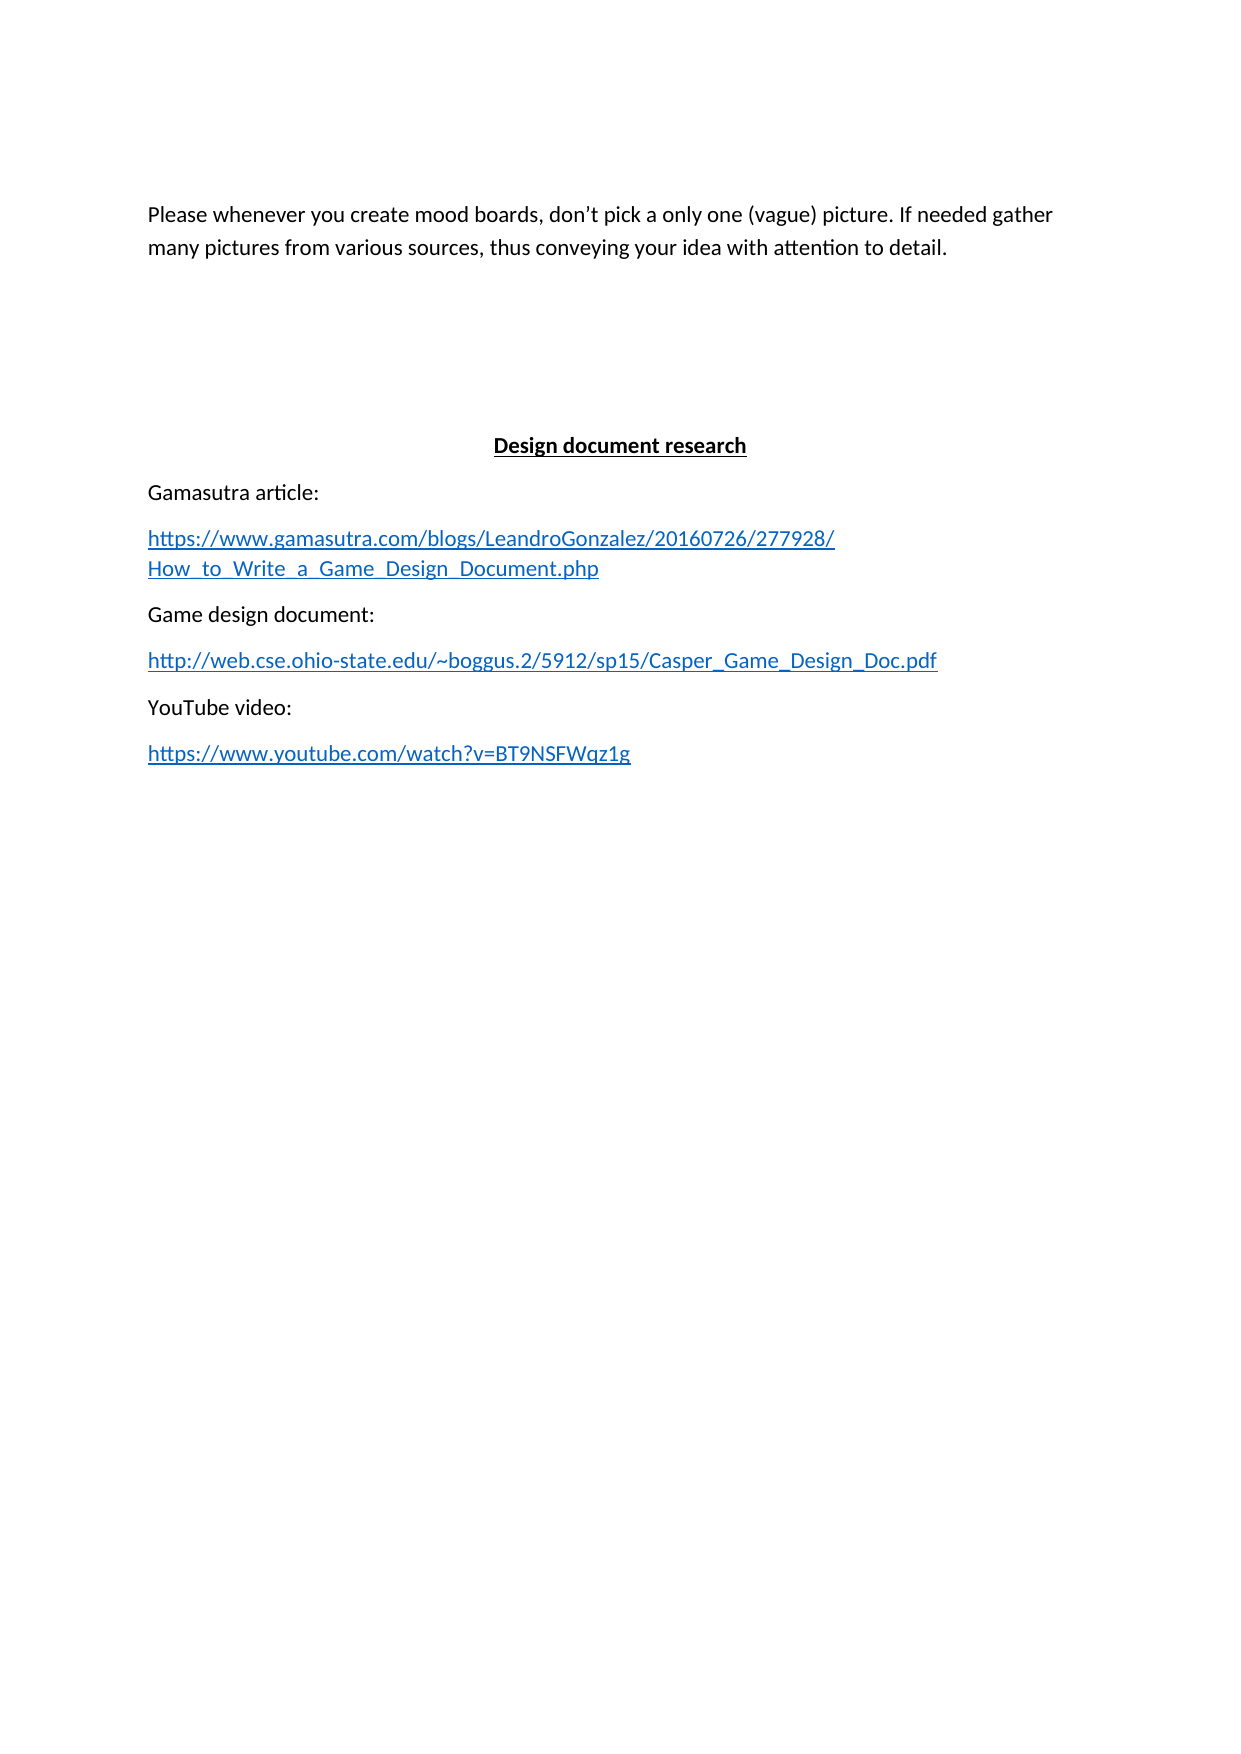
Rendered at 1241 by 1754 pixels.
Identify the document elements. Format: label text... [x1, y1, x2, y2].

text Design document research [148, 432, 1093, 459]
text https://www.youtube.com/watch?v=BT9NSFWqz1g [148, 739, 1093, 767]
text Please whenever you create mood boards, don’t pick a only one (vague) picture. If needed gather many pictures from various sources, thus conveying your idea with attention to detail. [148, 201, 1093, 261]
text Gamasutra article: [148, 478, 1093, 506]
text Game design document: [148, 600, 1093, 628]
text YouTube video: [148, 693, 1093, 721]
text https://www.gamasutra.com/blogs/LeandroGonzalez/20160726/277928/How_to_Write_a_Game_Design_Document.php [148, 524, 1093, 582]
text http://web.cse.ohio-state.edu/~boggus.2/5912/sp15/Casper_Game_Design_Doc.pdf [148, 647, 1093, 675]
